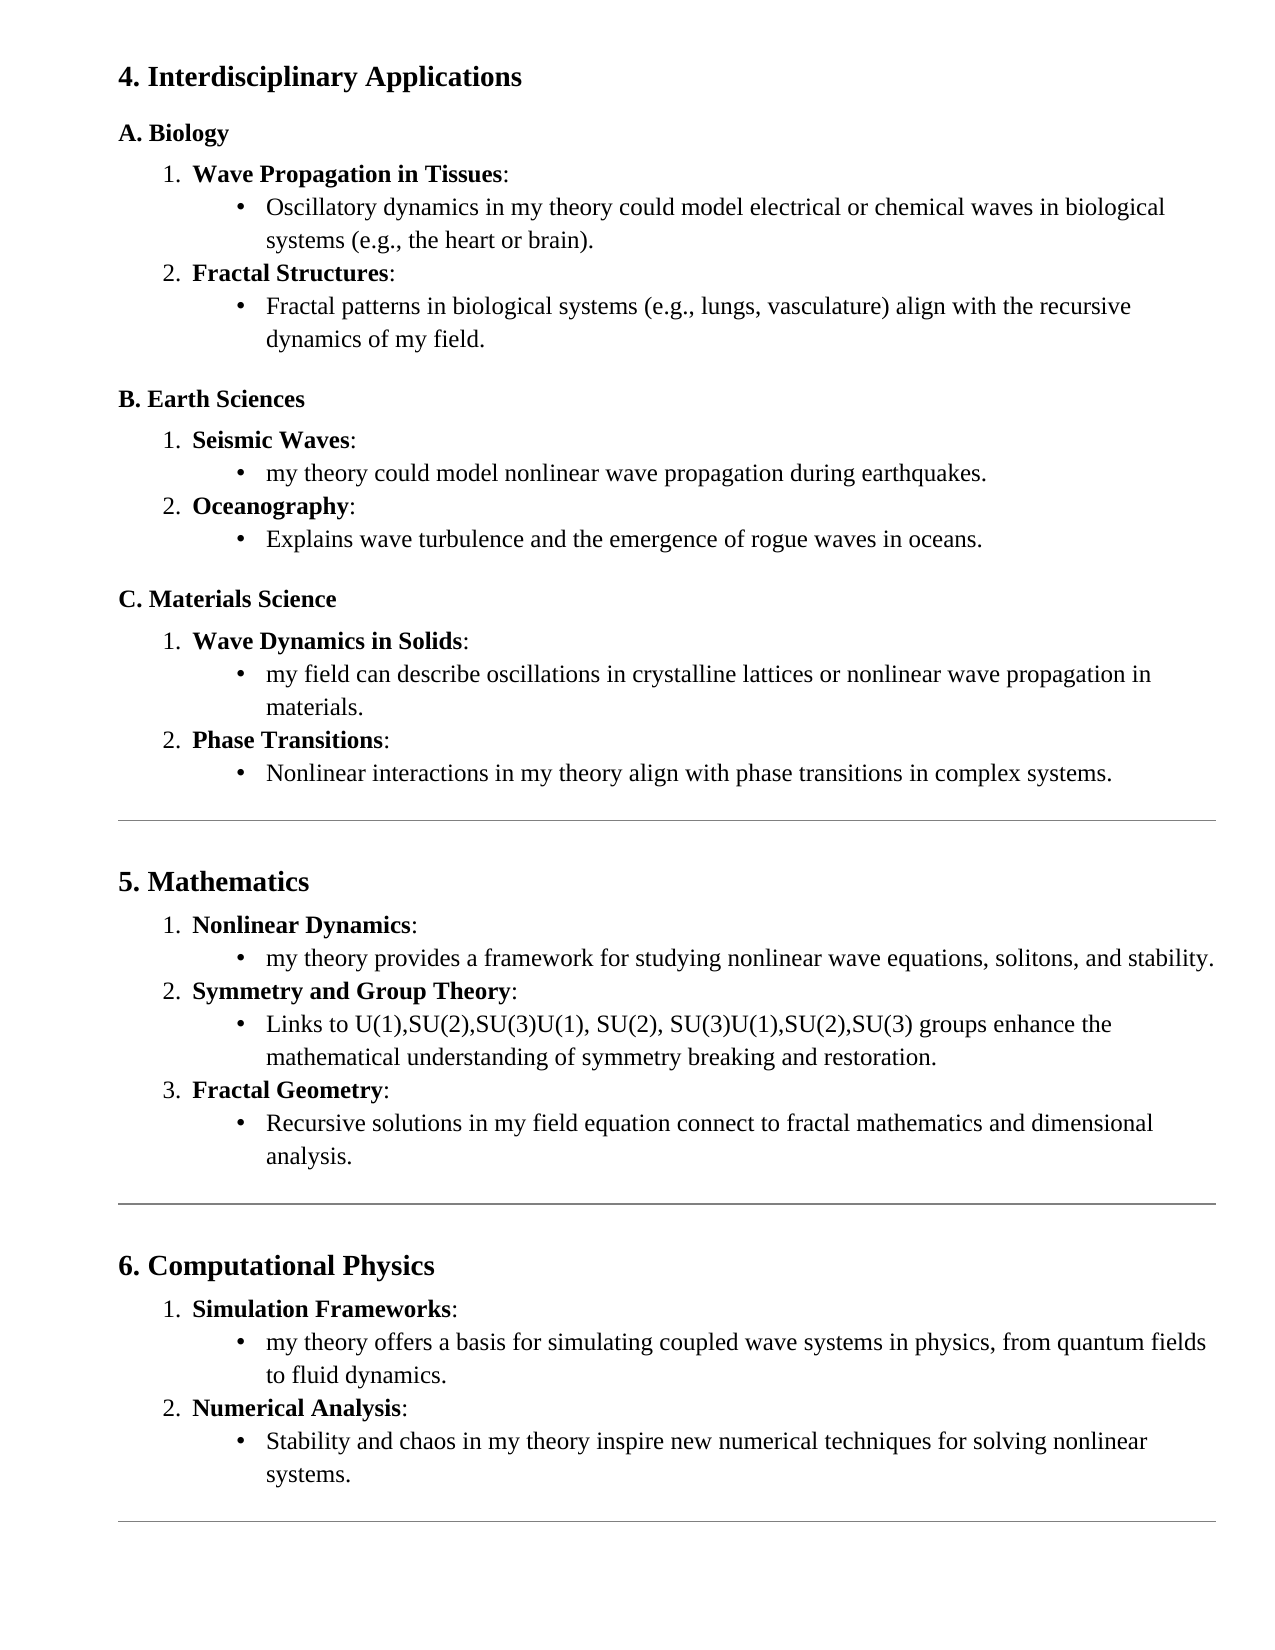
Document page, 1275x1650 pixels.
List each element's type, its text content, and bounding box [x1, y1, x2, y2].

list Simulation Frameworks: [162, 1294, 1216, 1323]
list Nonlinear Dynamics: [162, 910, 1216, 939]
list Wave Propagation in Tissues: [162, 159, 1216, 188]
list my theory offers a basis for simulating coupled wave systems in physics, from quantum fields to fluid dynamics. [236, 1327, 1216, 1389]
list Fractal patterns in biological systems (e.g., lungs, vasculature) align with the recursive dynamics of my field. [236, 291, 1216, 353]
list my field can describe oscillations in crystalline lattices or nonlinear wave propagation in materials. [236, 659, 1216, 721]
list Stability and chaos in my theory inspire new numerical techniques for solving nonlinear systems. [236, 1426, 1216, 1488]
list Numerical Analysis: [162, 1393, 1216, 1422]
subtitle 6. Computational Physics [118, 1248, 1216, 1281]
list Explains wave turbulence and the emergence of rogue waves in oceans. [236, 524, 1216, 553]
list my theory provides a framework for studying nonlinear wave equations, solitons, and stability. [236, 943, 1216, 972]
subtitle C. Materials Science [118, 584, 1216, 613]
subtitle 4. Interdisciplinary Applications [118, 59, 1216, 93]
list Wave Dynamics in Solids: [162, 626, 1216, 654]
list Symmetry and Group Theory: [162, 976, 1216, 1005]
list Nonlinear interactions in my theory align with phase transitions in complex systems. [236, 758, 1216, 787]
subtitle B. Earth Sciences [118, 384, 1216, 413]
list Links to U(1),SU(2),SU(3)U(1), SU(2), SU(3)U(1),SU(2),SU(3) groups enhance the mathematical understanding of symmetry breaking and restoration. [236, 1009, 1216, 1071]
list Oscillatory dynamics in my theory could model electrical or chemical waves in biological systems (e.g., the heart or brain). [236, 192, 1216, 254]
list Oceanography: [162, 491, 1216, 520]
list Phase Transitions: [162, 725, 1216, 753]
list Seismic Waves: [162, 425, 1216, 454]
list my theory could model nonlinear wave propagation during earthquakes. [236, 458, 1216, 487]
subtitle 5. Mathematics [118, 864, 1216, 898]
list Recursive solutions in my field equation connect to fractal mathematics and dimensional analysis. [236, 1108, 1216, 1170]
list Fractal Structures: [162, 258, 1216, 287]
list Fractal Geometry: [162, 1075, 1216, 1104]
subtitle A. Biology [118, 118, 1216, 146]
